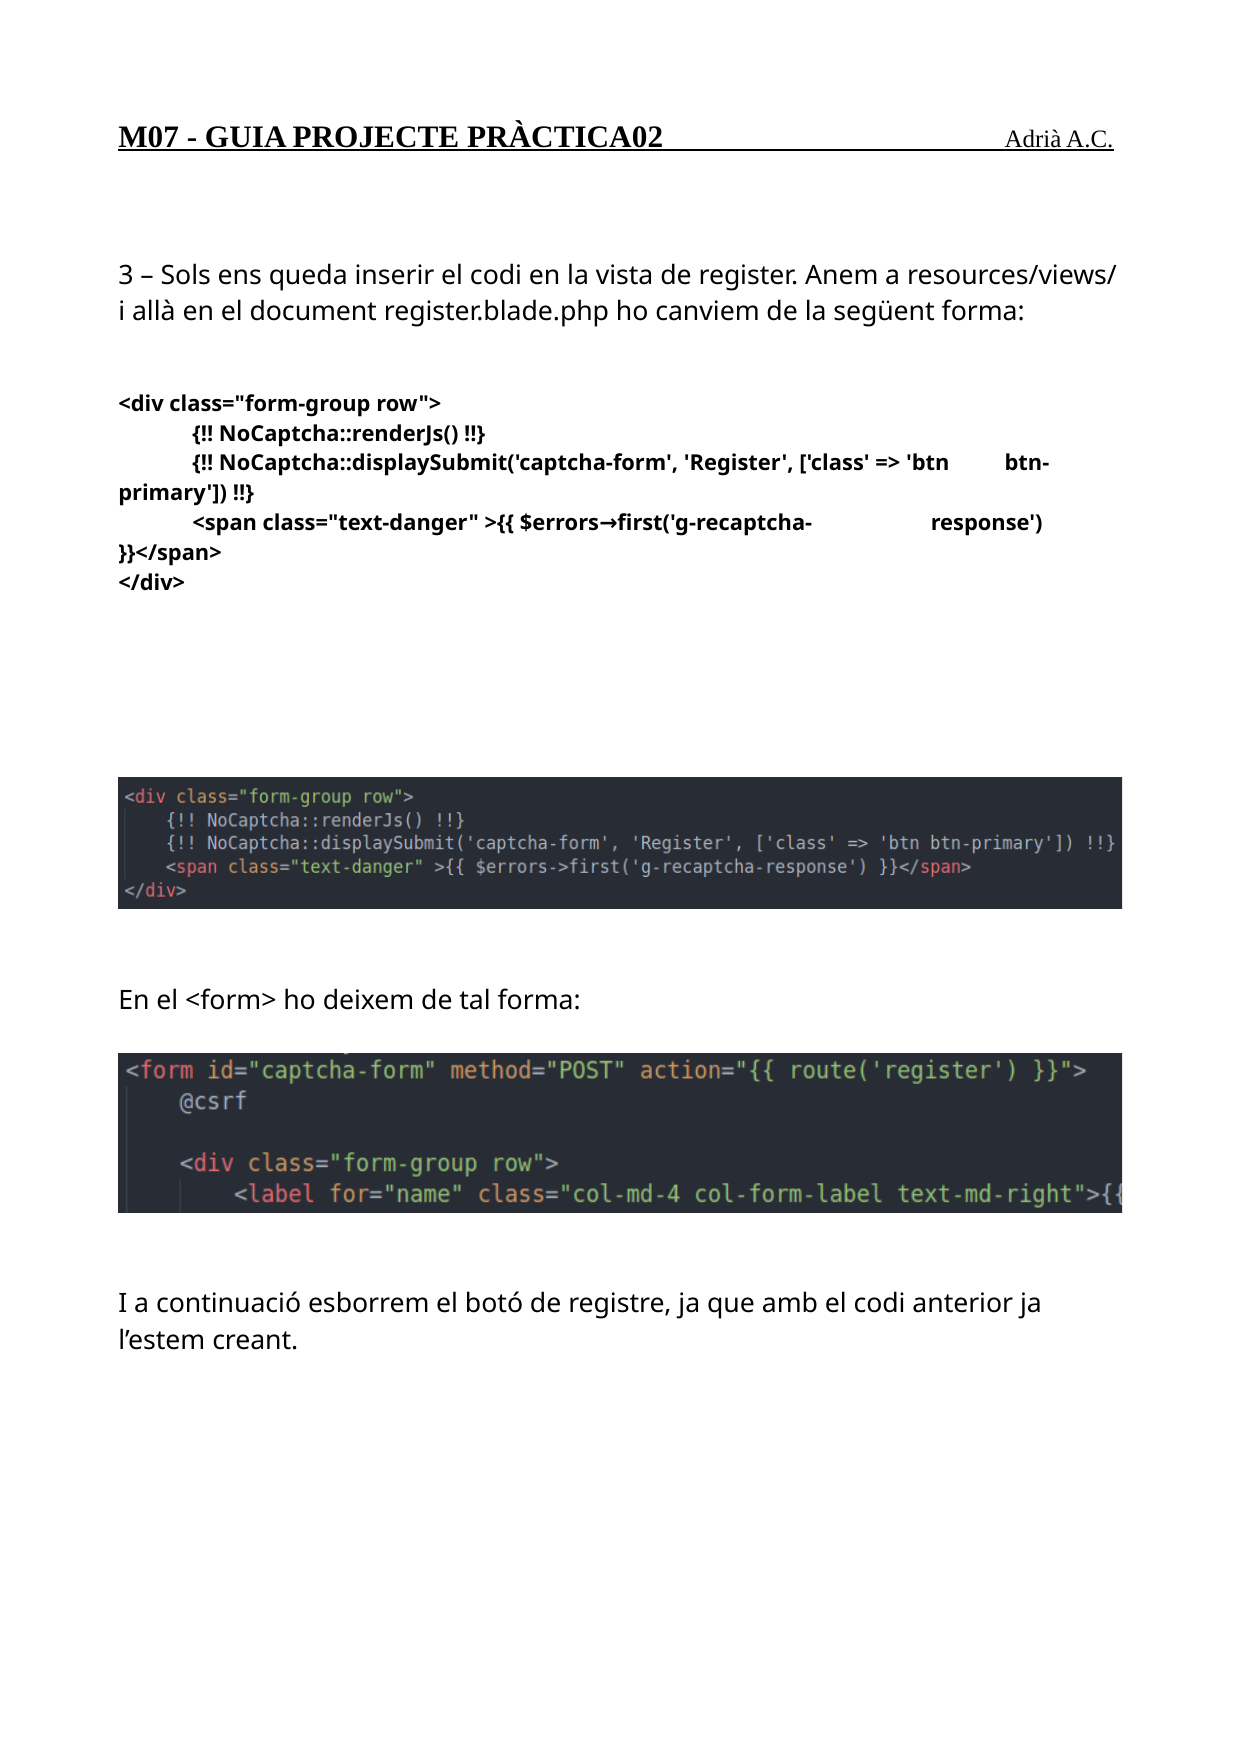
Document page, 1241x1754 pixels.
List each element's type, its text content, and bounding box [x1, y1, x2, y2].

text En el <form> ho deixem de tal forma: [118, 981, 1122, 1017]
picture [118, 777, 1123, 909]
text 3 – Sols ens queda inserir el codi en la vista de register. Anem a resources/views/ i allà en el document register.blade.php ho canviem de la següent forma: [118, 256, 1122, 328]
text <span class="text-danger" >{{ $errors→first('g-recaptcha- response') }}</span> [118, 507, 1122, 566]
text </div> [118, 566, 1122, 596]
text {!! NoCaptcha::renderJs() !!} [118, 417, 1122, 447]
text <div class="form-group row"> [118, 388, 1122, 417]
text {!! NoCaptcha::displaySubmit('captcha-form', 'Register', ['class' => 'btn btn-primary']) !!} [118, 447, 1122, 507]
text I a continuació esborrem el botó de registre, ja que amb el codi anterior ja l’estem creant. [118, 1284, 1122, 1357]
picture [118, 1053, 1123, 1213]
